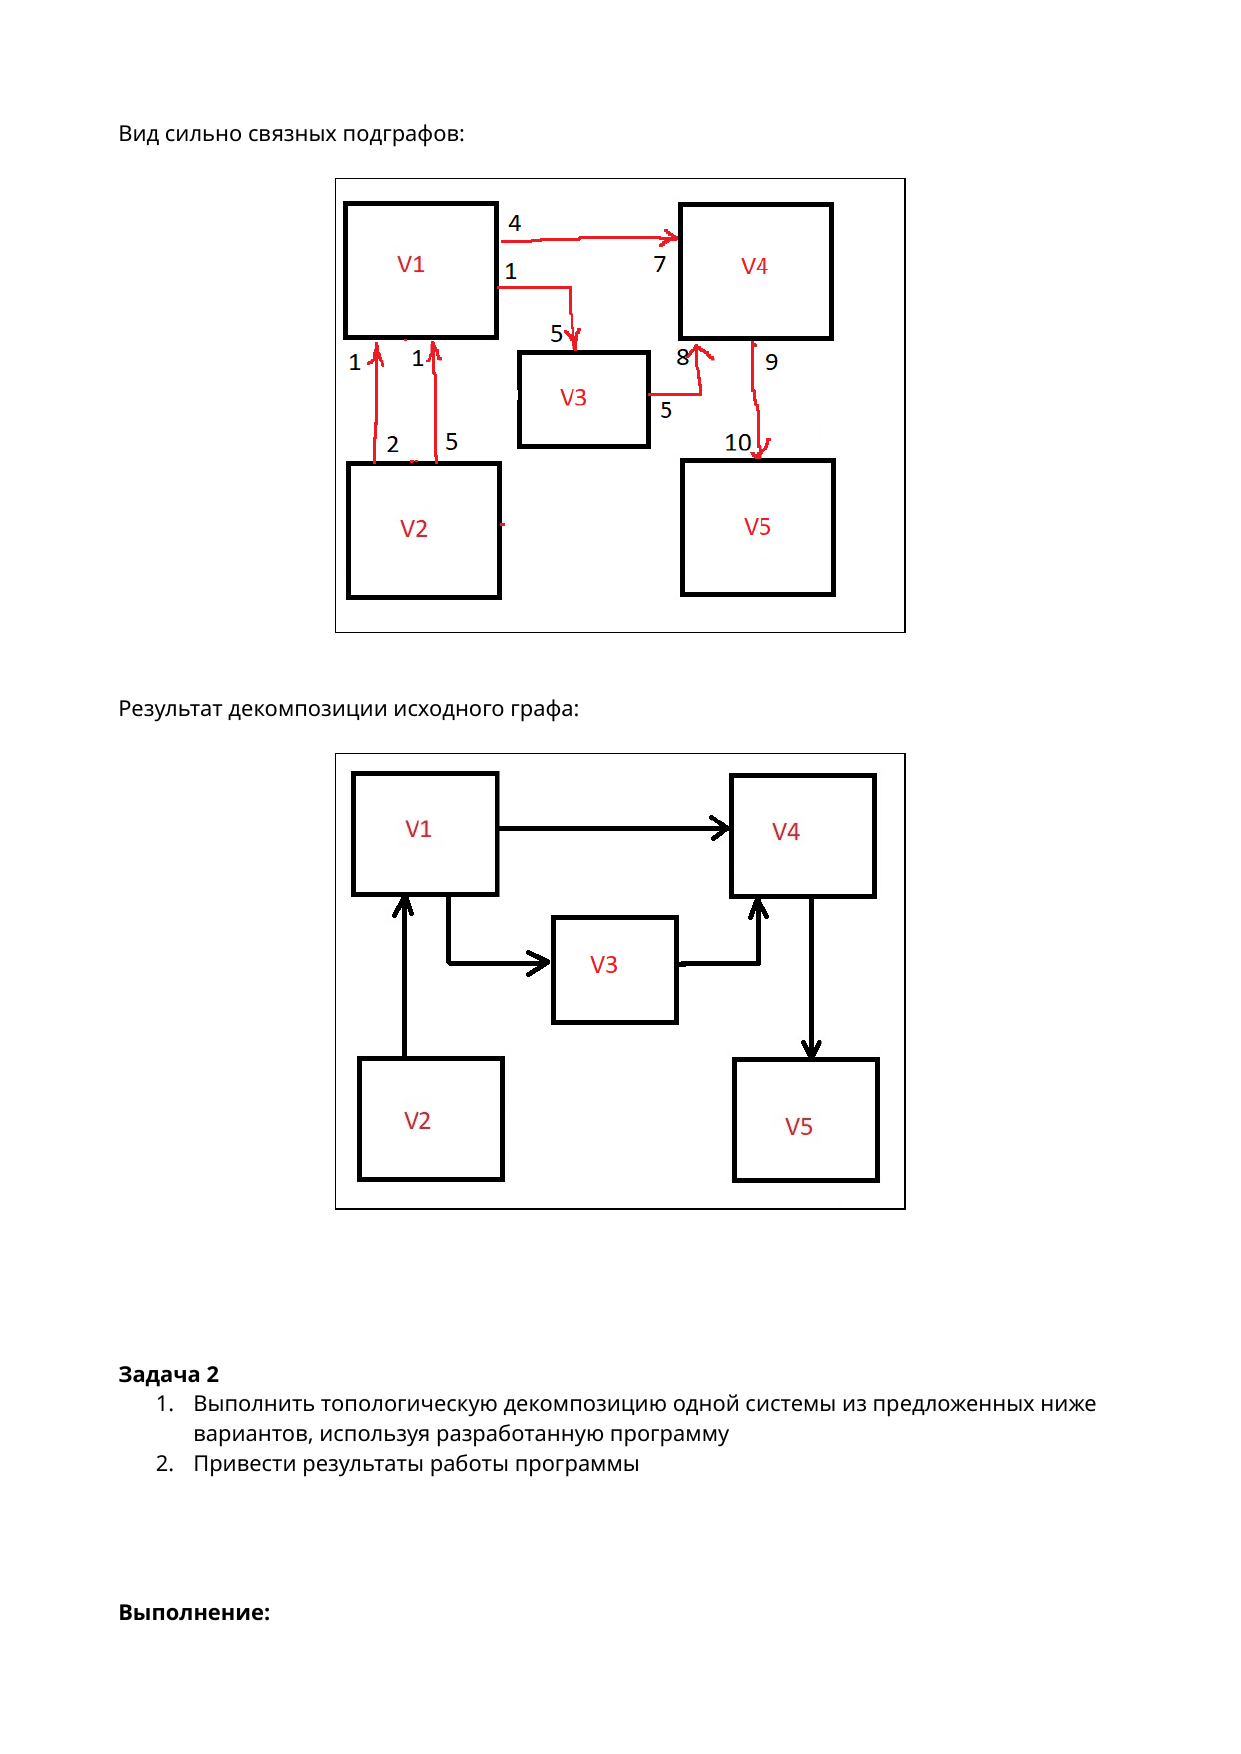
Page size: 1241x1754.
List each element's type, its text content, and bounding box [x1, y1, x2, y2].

text Результат декомпозиции исходного графа: [118, 693, 1122, 723]
text Вид сильно связных подграфов: [118, 118, 1122, 148]
text Выполнение: [118, 1597, 1122, 1627]
picture [336, 179, 904, 632]
text Задача 2 [118, 1359, 1122, 1388]
list Привести результаты работы программы [156, 1448, 1122, 1478]
picture [338, 757, 902, 1206]
list Выполнить топологическую декомпозицию одной системы из предложенных ниже вариантов, используя разработанную программу [156, 1388, 1122, 1448]
